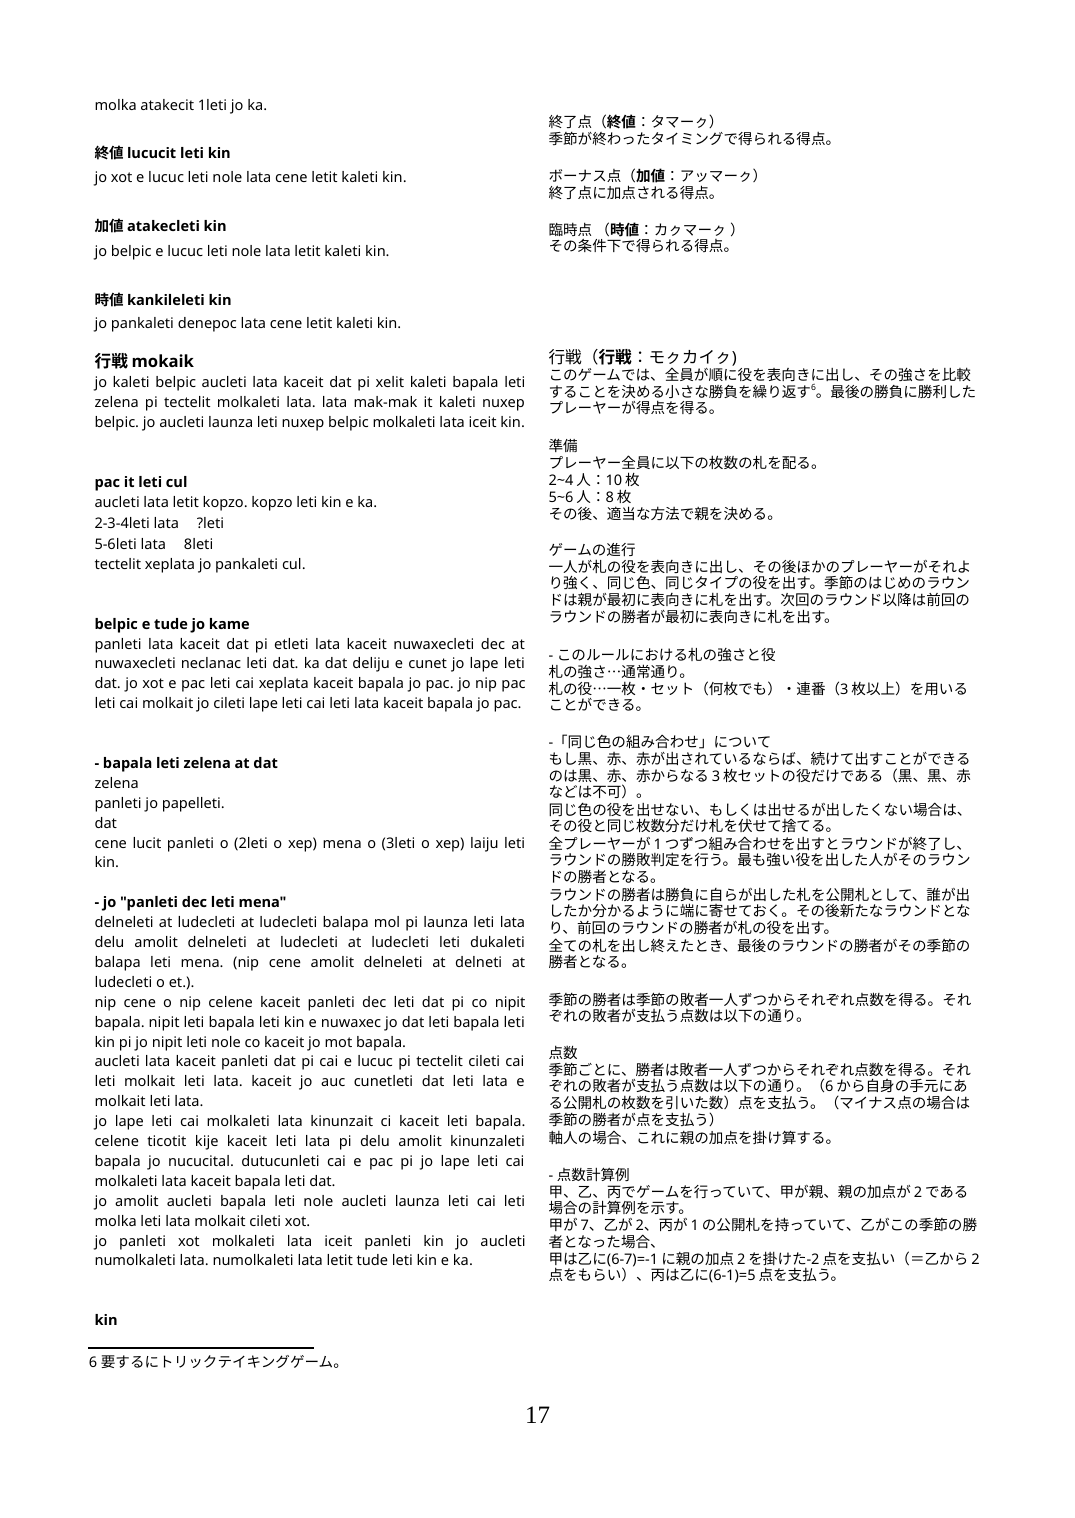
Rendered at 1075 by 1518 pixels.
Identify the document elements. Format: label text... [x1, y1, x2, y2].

table_cell 行戦（行戦：モㇰカイㇰ) このゲームでは、全員が順に役を表向きに出し、その強さを比較することを決める小さな勝負を繰り返す。最後の勝負に勝利したプレーヤーが得点を得る。 準備 プレーヤー全員に以下の枚数の札を配る。 2~4人：10枚 5~6人：8枚 その後、適当な方法で親を決める。 ゲームの進行 一人が札の役を表向きに出し、その後ほかのプレーヤーがそれより強く、同じ色、同じタイプの役を出す。季節のはじめのラウンドは親が最初に表向きに札を出す。次回のラウンド以降は前回のラウンドの勝者が最初に表向きに札を出す。 - このルールにおける札の強さと役 札の強さ…通常通り。 札の役…一枚・セット（何枚でも）・連番（3枚以上）を用いることができる。 -「同じ色の組み合わせ」について もし黒、赤、赤が出されているならば、続けて出すことができるのは黒、赤、赤からなる3枚セットの役だけである（黒、黒、赤などは不可）。 同じ色の役を出せない、もしくは出せるが出したくない場合は、その役と同じ枚数分だけ札を伏せて捨てる。 全プレーヤーが1つずつ組み合わせを出すとラウンドが終了し、ラウンドの勝敗判定を行う。最も強い役を出した人がそのラウンドの勝者となる。 ラウンドの勝者は勝負に自らが出した札を公開札として、誰が出したか分かるように端に寄せておく。その後新たなラウンドとなり、前回のラウンドの勝者が札の役を出す。 全ての札を出し終えたとき、最後のラウンドの勝者がその季節の勝者となる。 季節の勝者は季節の敗者一人ずつからそれぞれ点数を得る。それぞれの敗者が支払う点数は以下の通り。 点数 季節ごとに、勝者は敗者一人ずつからそれぞれ点数を得る。それぞれの敗者が支払う点数は以下の通り。（6から自身の手元にある公開札の枚数を引いた数）点を支払う。（マイナス点の場合は季節の勝者が点を支払う） 軸人の場合、これに親の加点を掛け算する。 - 点数計算例 甲、乙、丙でゲームを行っていて、甲が親、親の加点が2である場合の計算例を示す。 甲が7、乙が2、丙が1の公開札を持っていて、乙がこの季節の勝者となった場合、 甲は乙に(6-7)=-1に親の加点2を掛けた-2点を支払い（＝乙から2点をもらい）、丙は乙に(6-1)=5点を支払う。 [543, 342, 985, 1336]
table_cell [532, 342, 542, 1336]
table_cell [532, 89, 542, 342]
table_cell molka atakecit 1leti jo ka. 終値 lucucit leti kin jo xot e lucuc leti nole lata cene letit kaleti kin. 加値 atakecleti kin jo belpic e lucuc leti nole lata letit kaleti kin. 時値 kankileleti kin jo pankaleti denepoc lata cene letit kaleti kin. [89, 89, 531, 342]
table_cell 行戦 mokaik jo kaleti belpic aucleti lata kaceit dat pi xelit kaleti bapala leti zelena pi tectelit molkaleti lata. lata mak-mak it kaleti nuxep belpic. jo aucleti launza leti nuxep belpic molkaleti lata iceit kin. pac it leti cul aucleti lata letit kopzo. kopzo leti kin e ka. 2-3-4leti lata ?leti 5-6leti lata 8leti tectelit xeplata jo pankaleti cul. belpic e tude jo kame panleti lata kaceit dat pi etleti lata kaceit nuwaxecleti dec at nuwaxecleti neclanac leti dat. ka dat deliju e cunet jo lape leti dat. jo xot e pac leti cai xeplata kaceit bapala jo pac. jo nip pac leti cai molkait jo cileti lape leti cai leti lata kaceit bapala jo pac. - bapala leti zelena at dat zelena panleti jo papelleti. dat cene lucit panleti o (2leti o xep) mena o (3leti o xep) laiju leti kin. - jo "panleti dec leti mena" delneleti at ludecleti at ludecleti balapa mol pi launza leti lata delu amolit delneleti at ludecleti at ludecleti leti dukaleti balapa leti mena. (nip cene amolit delneleti at delneti at ludecleti o et.). nip cene o nip celene kaceit panleti dec leti dat pi co nipit bapala. nipit leti bapala leti kin e nuwaxec jo dat leti bapala leti kin pi jo nipit leti nole co kaceit jo mot bapala. aucleti lata kaceit panleti dat pi cai e lucuc pi tectelit cileti cai leti molkait leti lata. kaceit jo auc cunetleti dat leti lata e molkait leti lata. jo lape leti cai molkaleti lata kinunzait ci kaceit leti bapala. celene ticotit kije kaceit leti lata pi delu amolit kinunzaleti bapala jo nucucital. dutucunleti cai e pac pi jo lape leti cai molkaleti lata kaceit bapala leti dat. jo amolit aucleti bapala leti nole aucleti launza leti cai leti molka leti lata molkait cileti xot. jo panleti xot molkaleti lata iceit panleti kin jo aucleti numolkaleti lata. numolkaleti lata letit tude leti kin e ka. kin [89, 342, 531, 1336]
table_cell 終了点（終値：タマーㇰ） 季節が終わったタイミングで得られる得点。 ボーナス点（加値：アッマーㇰ） 終了点に加点される得点。 臨時点 （時値：カㇰマーㇰ ） その条件下で得られる得点。 [543, 89, 985, 342]
